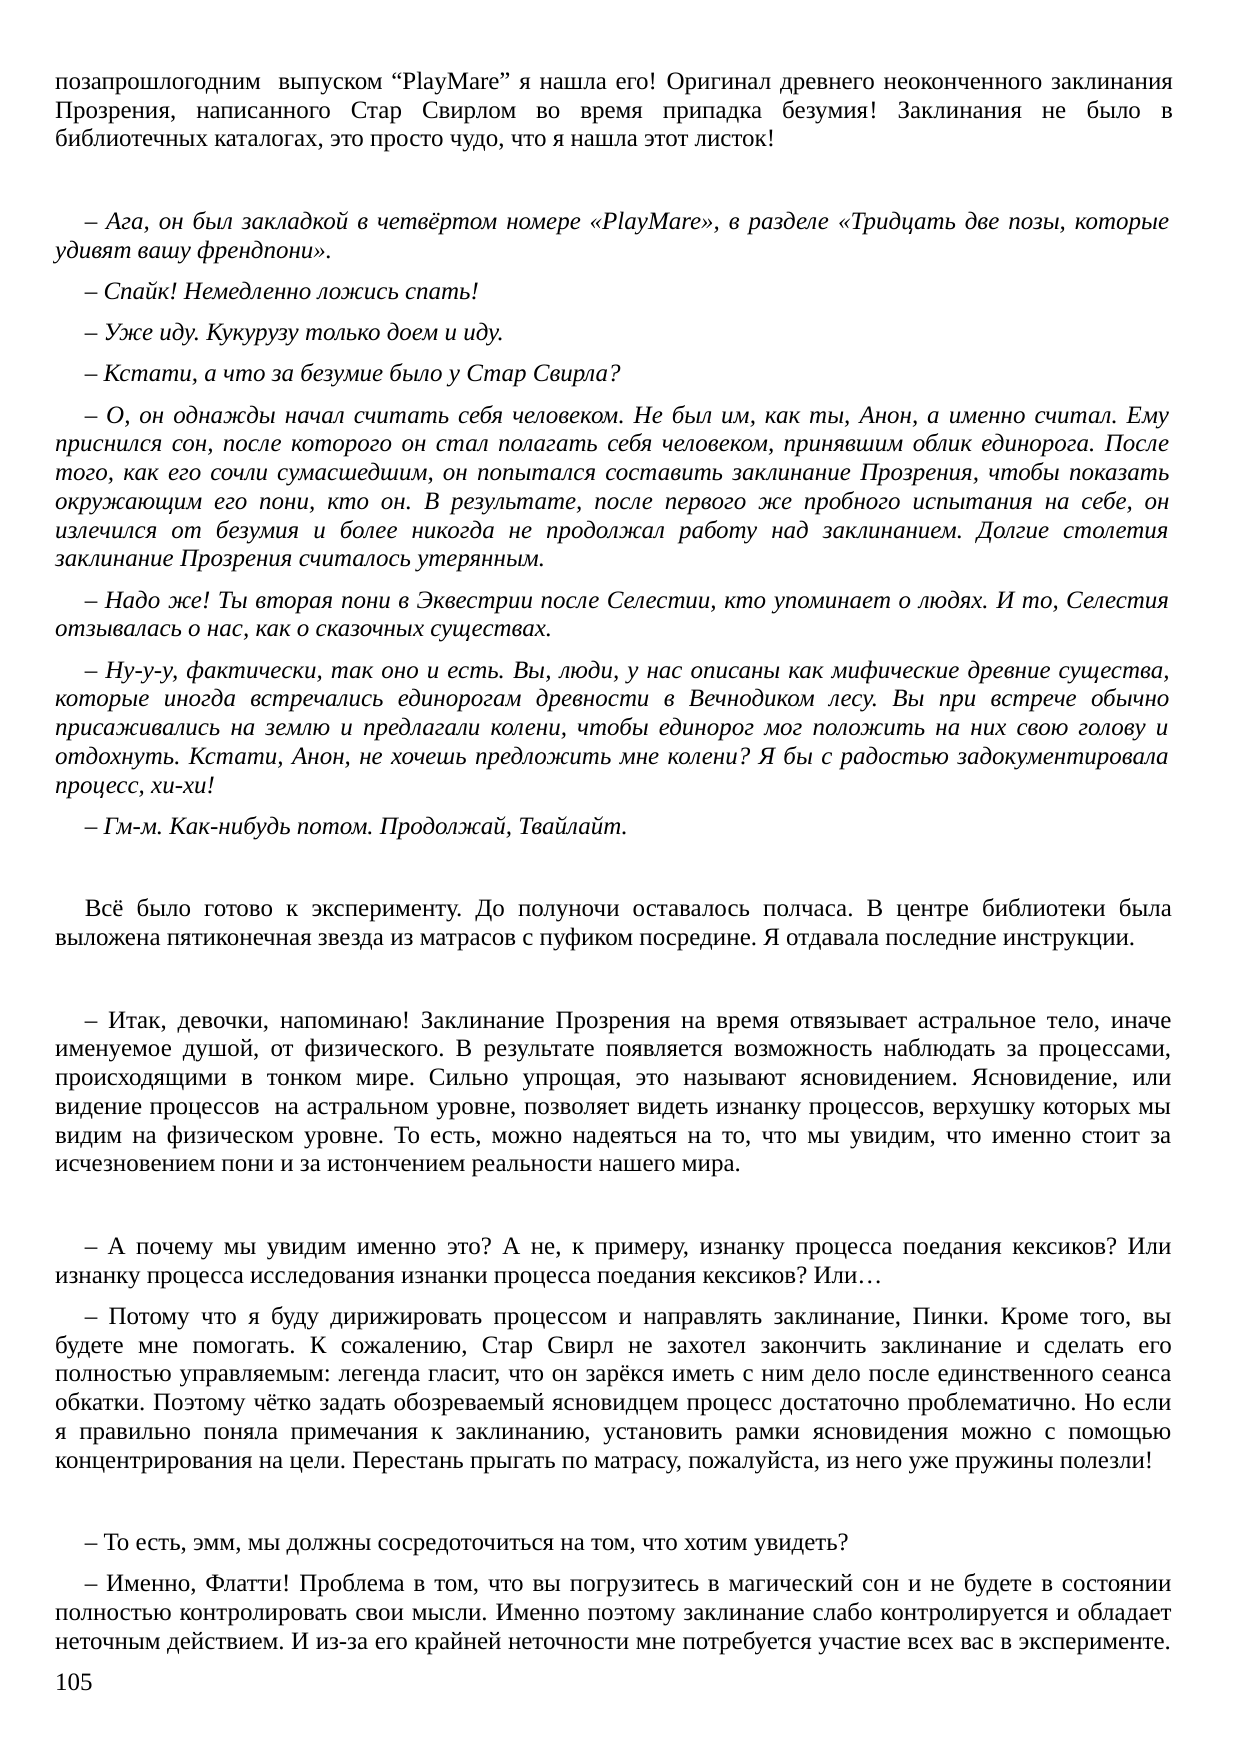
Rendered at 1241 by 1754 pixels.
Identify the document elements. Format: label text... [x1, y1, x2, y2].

text – Гм-м. Как-нибудь потом. Продолжай, Твайлайт. [55, 811, 1173, 840]
text позапрошлогодним выпуском “PlayMare” я нашла его! Оригинал древнего неоконченного заклинания Прозрения, написанного Стар Свирлом во время припадка безумия! Заклинания не было в библиотечных каталогах, это просто чудо, что я нашла этот листок! [55, 66, 1173, 152]
text Всё было готово к эксперименту. До полуночи оставалось полчаса. В центре библиотеки была выложена пятиконечная звезда из матрасов с пуфиком посредине. Я отдавала последние инструкции. [55, 893, 1173, 951]
text – О, он однажды начал считать себя человеком. Не был им, как ты, Анон, а именно считал. Ему приснился сон, после которого он стал полагать себя человеком, принявшим облик единорога. После того, как его сочли сумасшедшим, он попытался составить заклинание Прозрения, чтобы показать окружающим его пони, кто он. В результате, после первого же пробного испытания на себе, он излечился от безумия и более никогда не продолжал работу над заклинанием. Долгие столетия заклинание Прозрения считалось утерянным. [55, 400, 1173, 572]
text – Надо же! Ты вторая пони в Эквестрии после Селестии, кто упоминает о людях. И то, Селестия отзывалась о нас, как о сказочных существах. [55, 585, 1173, 642]
text – А почему мы увидим именно это? А не, к примеру, изнанку процесса поедания кексиков? Или изнанку процесса исследования изнанки процесса поедания кексиков? Или… [55, 1231, 1173, 1288]
text – Спайк! Немедленно ложись спать! [55, 276, 1173, 305]
text – Ага, он был закладкой в четвёртом номере «PlayMare», в разделе «Тридцать две позы, которые удивят вашу френдпони». [55, 206, 1173, 263]
text – Потому что я буду дирижировать процессом и направлять заклинание, Пинки. Кроме того, вы будете мне помогать. К сожалению, Стар Свирл не захотел закончить заклинание и сделать его полностью управляемым: легенда гласит, что он зарёкся иметь с ним дело после единственного сеанса обкатки. Поэтому чётко задать обозреваемый ясновидцем процесс достаточно проблематично. Но если я правильно поняла примечания к заклинанию, установить рамки ясновидения можно с помощью концентрирования на цели. Перестань прыгать по матрасу, пожалуйста, из него уже пружины полезли! [55, 1301, 1173, 1473]
text – Итак, девочки, напоминаю! Заклинание Прозрения на время отвязывает астральное тело, иначе именуемое душой, от физического. В результате появляется возможность наблюдать за процессами, происходящими в тонком мире. Сильно упрощая, это называют ясновидением. Ясновидение, или видение процессов на астральном уровне, позволяет видеть изнанку процессов, верхушку которых мы видим на физическом уровне. То есть, можно надеяться на то, что мы увидим, что именно стоит за исчезновением пони и за истончением реальности нашего мира. [55, 1005, 1173, 1177]
text – Кстати, а что за безумие было у Стар Свирла? [55, 358, 1173, 387]
text – Именно, Флатти! Проблема в том, что вы погрузитесь в магический сон и не будете в состоянии полностью контролировать свои мысли. Именно поэтому заклинание слабо контролируется и обладает неточным действием. И из-за его крайней неточности мне потребуется участие всех вас в эксперименте. [55, 1568, 1173, 1655]
text – Уже иду. Кукурузу только доем и иду. [55, 317, 1173, 346]
text – Ну-у-у, фактически, так оно и есть. Вы, люди, у нас описаны как мифические древние существа, которые иногда встречались единорогам древности в Вечнодиком лесу. Вы при встрече обычно присаживались на землю и предлагали колени, чтобы единорог мог положить на них свою голову и отдохнуть. Кстати, Анон, не хочешь предложить мне колени? Я бы с радостью задокументировала процесс, хи-хи! [55, 655, 1173, 798]
text – То есть, эмм, мы должны сосредоточиться на том, что хотим увидеть? [55, 1527, 1173, 1556]
